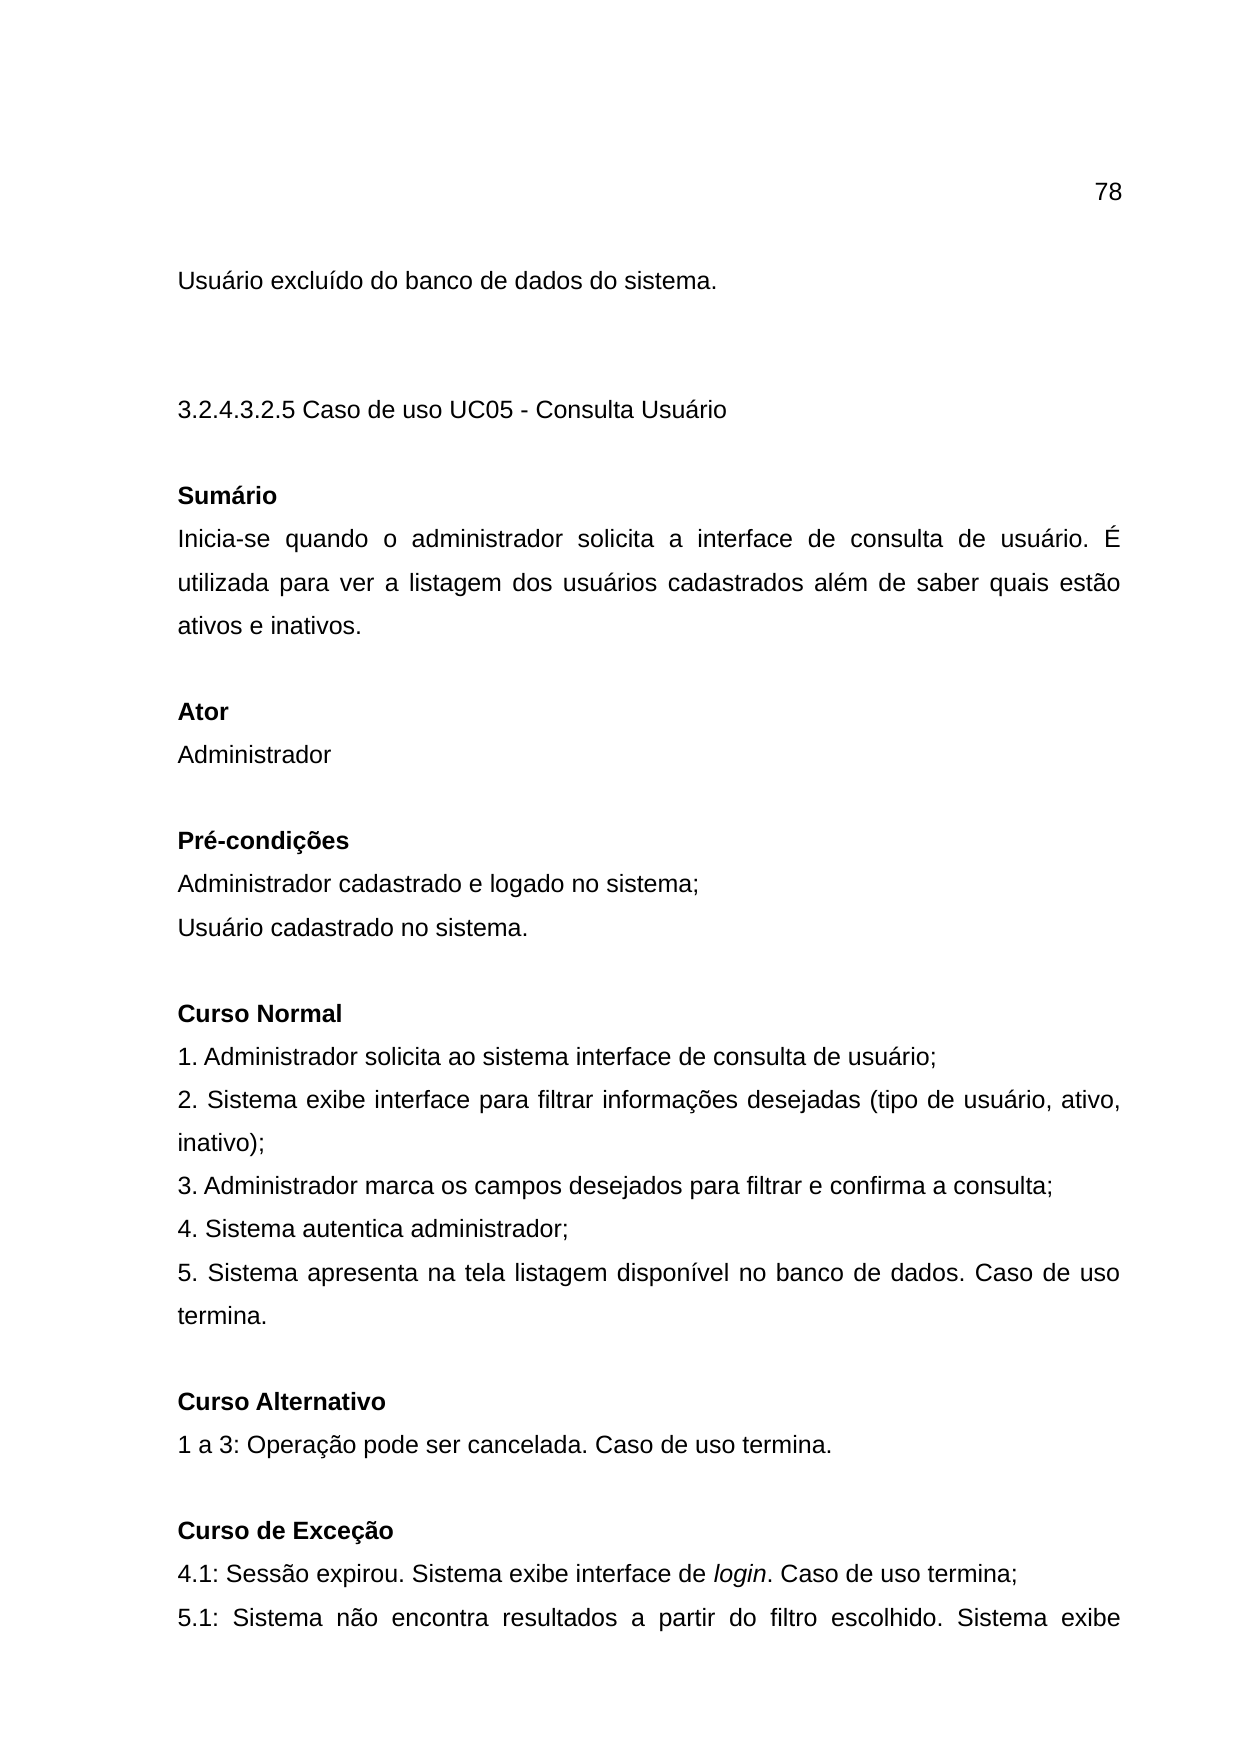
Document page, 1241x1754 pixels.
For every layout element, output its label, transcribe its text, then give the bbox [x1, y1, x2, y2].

text 2. Sistema exibe interface para filtrar informações desejadas (tipo de usuário, ativo, inativo); [177, 1085, 1122, 1157]
text Usuário excluído do banco de dados do sistema. [177, 266, 1122, 294]
text 3. Administrador marca os campos desejados para filtrar e confirma a consulta; [177, 1171, 1122, 1200]
text 3.2.4.3.2.5 Caso de uso UC05 - Consulta Usuário [177, 395, 1122, 424]
text Curso Normal [177, 999, 1122, 1028]
text Pré-condições [177, 826, 1122, 855]
text Administrador [177, 740, 1122, 769]
text Administrador cadastrado e logado no sistema; [177, 869, 1122, 898]
text Sumário [177, 481, 1122, 510]
text Curso Alternativo [177, 1387, 1122, 1416]
text 4. Sistema autentica administrador; [177, 1214, 1122, 1243]
text Usuário cadastrado no sistema. [177, 913, 1122, 941]
text 5.1: Sistema não encontra resultados a partir do filtro escolhido. Sistema exibe [177, 1603, 1122, 1631]
text Curso de Exceção [177, 1516, 1122, 1545]
text Inicia-se quando o administrador solicita a interface de consulta de usuário. É utilizada para ver a listagem dos usuários cadastrados além de saber quais estão ativos e inativos. [177, 524, 1122, 639]
text 1 a 3: Operação pode ser cancelada. Caso de uso termina. [177, 1430, 1122, 1459]
text 1. Administrador solicita ao sistema interface de consulta de usuário; [177, 1042, 1122, 1071]
text Ator [177, 697, 1122, 726]
text 5. Sistema apresenta na tela listagem disponível no banco de dados. Caso de uso termina. [177, 1258, 1122, 1329]
text 4.1: Sessão expirou. Sistema exibe interface de login. Caso de uso termina; [177, 1559, 1122, 1588]
